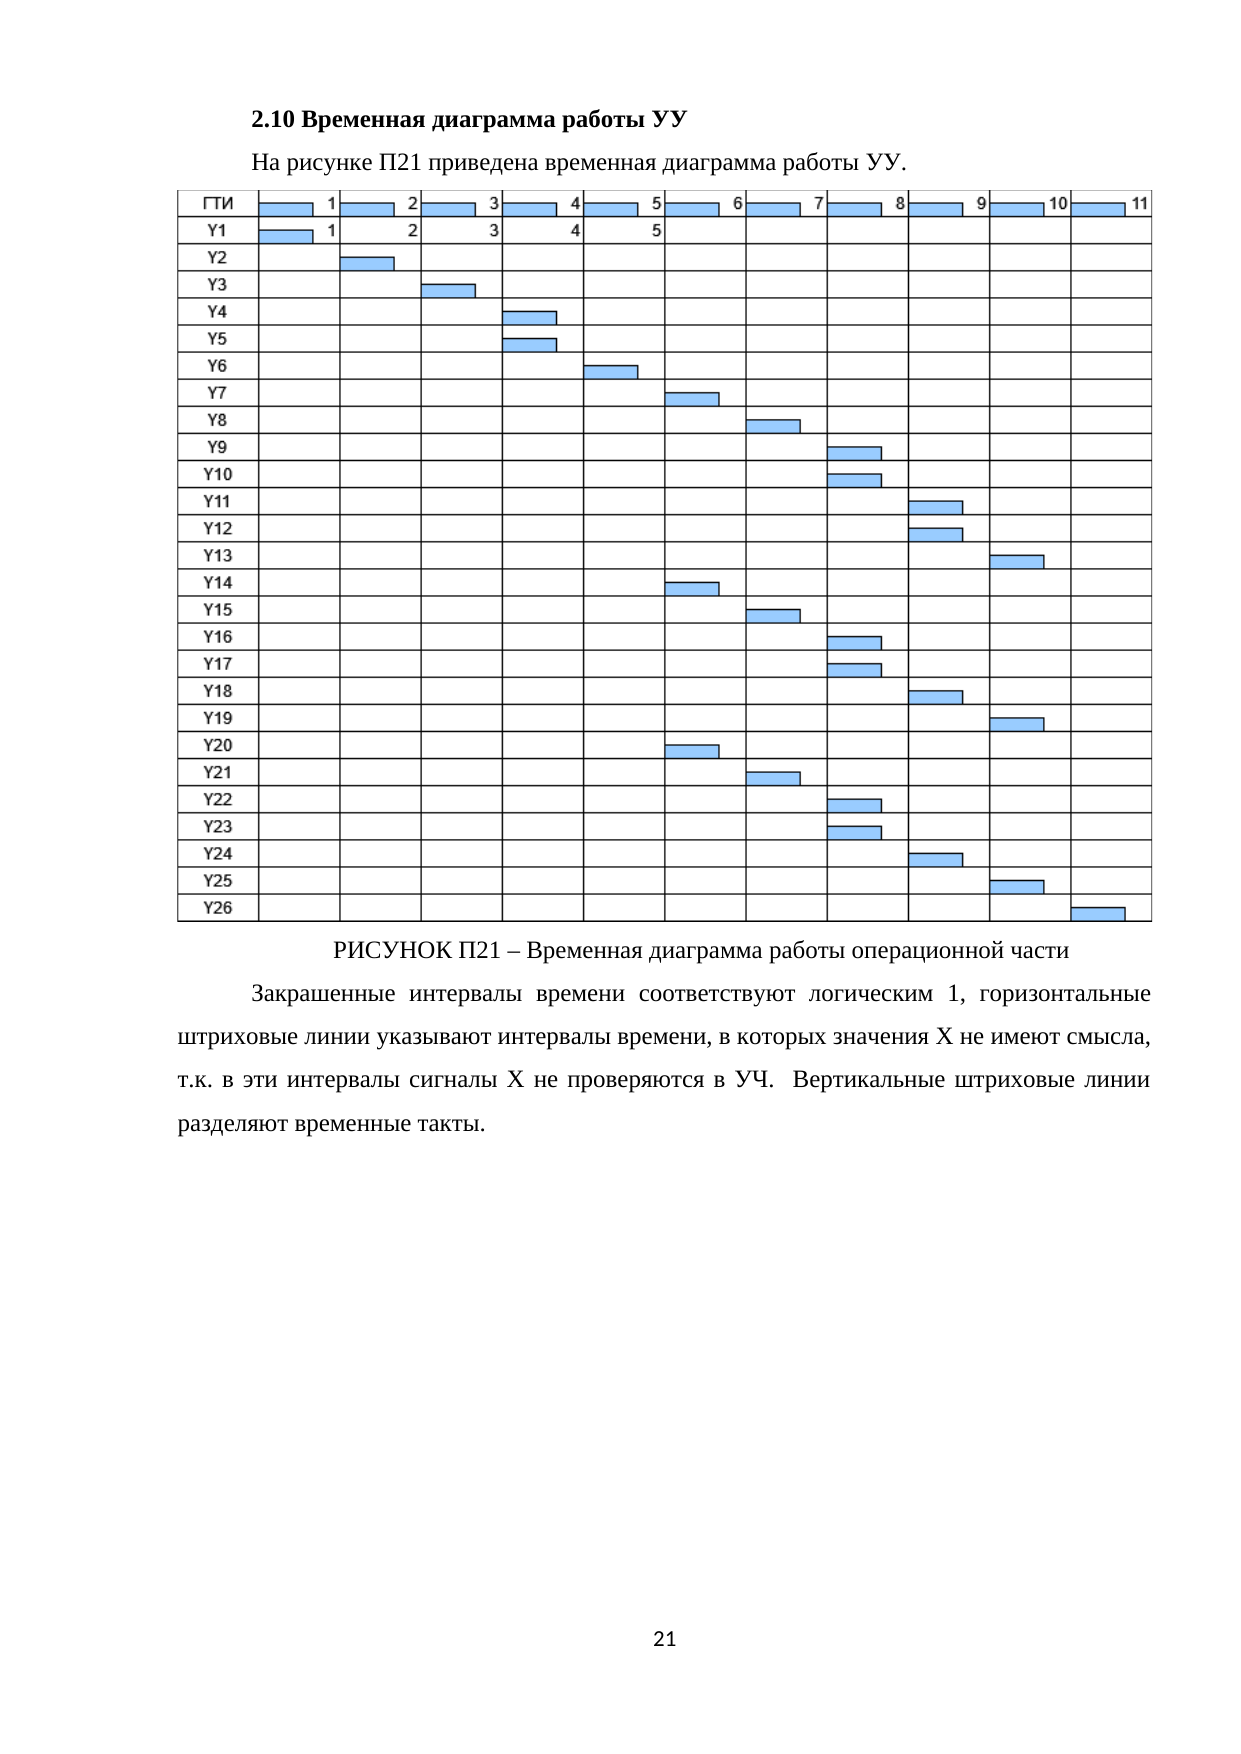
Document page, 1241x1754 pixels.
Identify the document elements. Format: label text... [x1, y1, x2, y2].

text РИСУНОК П21 – Временная диаграмма работы операционной части [177, 935, 1152, 964]
text Закрашенные интервалы времени соответствуют логическим 1, горизонтальные штриховые линии указывают интервалы времени, в которых значения X не имеют смысла, т.к. в эти интервалы сигналы X не проверяются в УЧ. Вертикальные штриховые линии разделяют временные такты. [177, 978, 1152, 1136]
text 2.10 Временная диаграмма работы УУ [177, 104, 1152, 132]
text На рисунке П21 приведена временная диаграмма работы УУ. [177, 147, 1152, 176]
